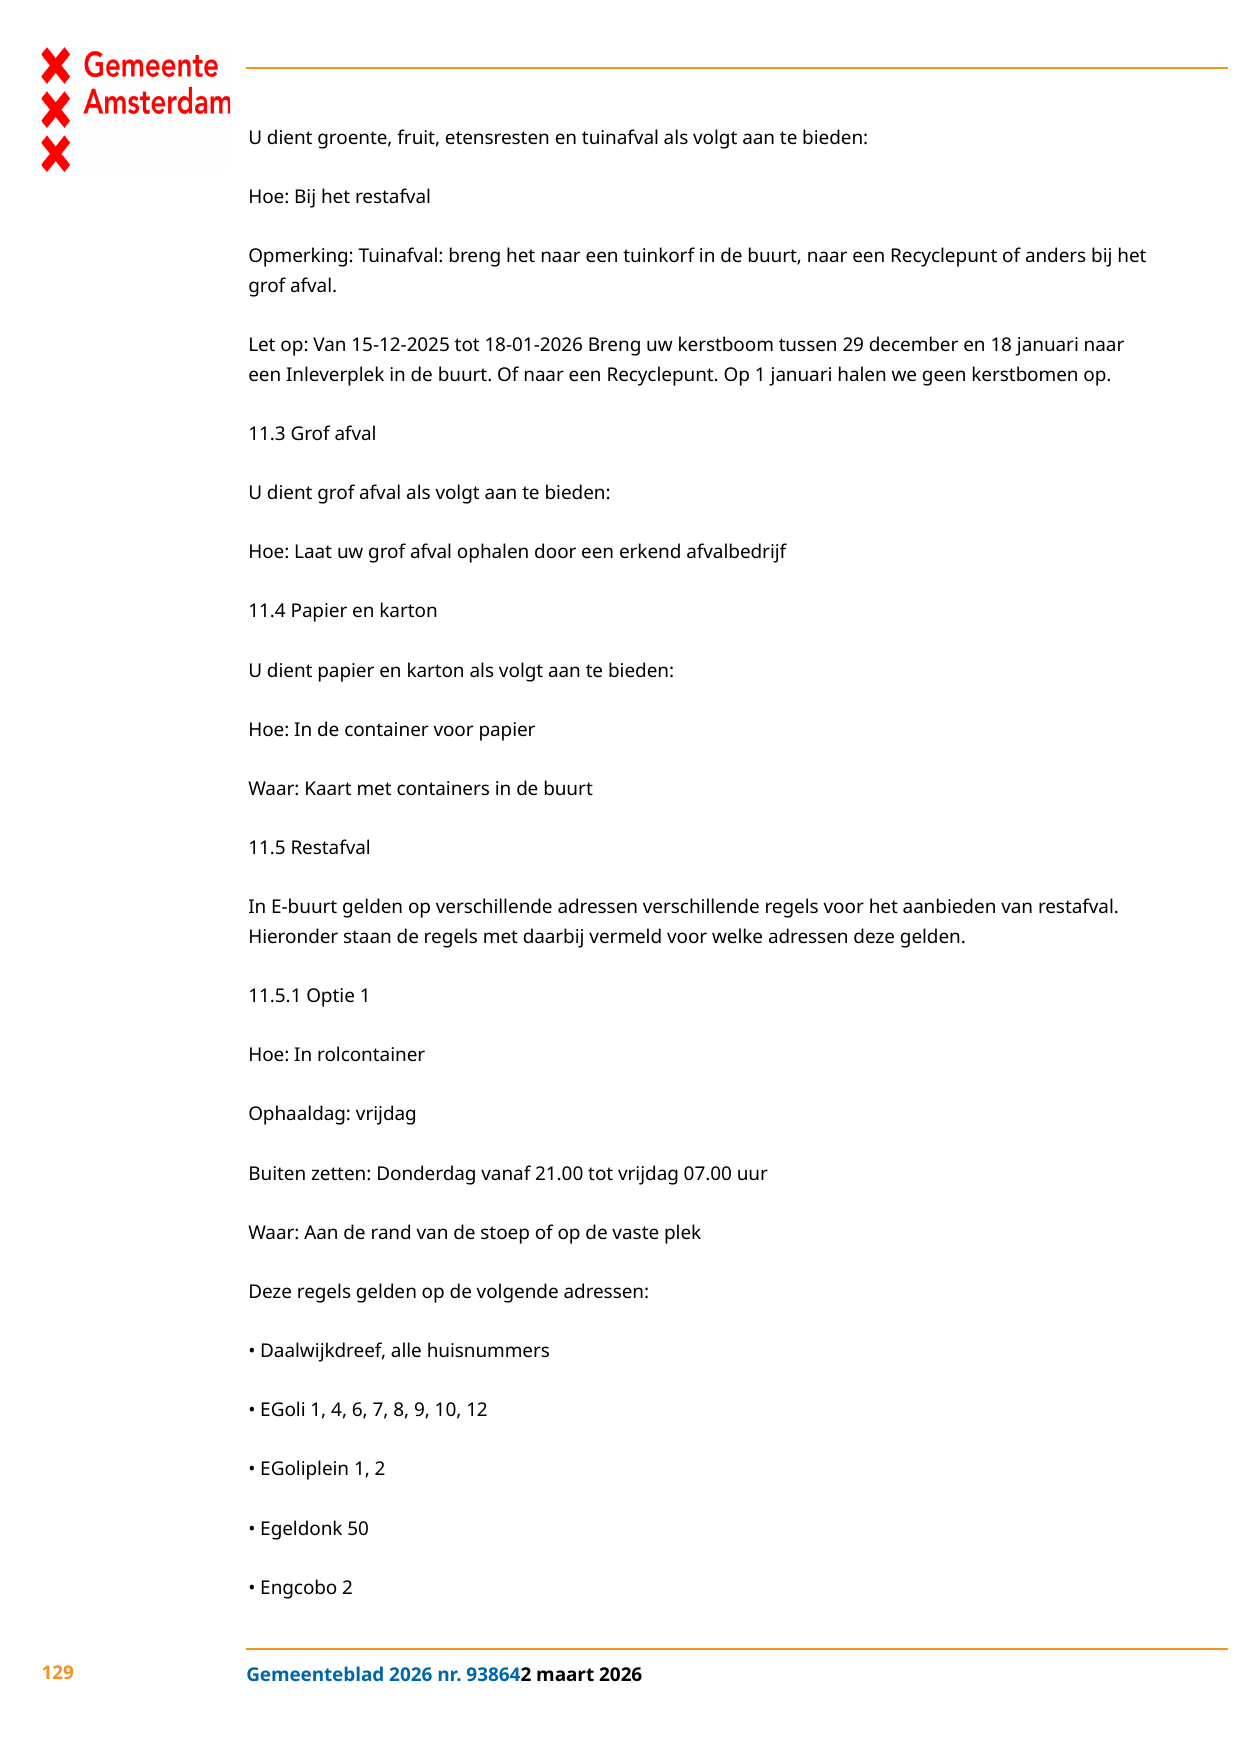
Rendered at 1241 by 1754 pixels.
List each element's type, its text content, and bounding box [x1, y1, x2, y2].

text Buiten zetten: Donderdag vanaf 21.00 tot vrijdag 07.00 uur [248, 1160, 1152, 1186]
text Waar: Kaart met containers in de buurt [248, 775, 1152, 801]
text U dient papier en karton als volgt aan te bieden: [248, 657, 1152, 683]
text Hoe: In rolcontainer [248, 1041, 1152, 1067]
text 11.4 Papier en karton [248, 598, 1152, 623]
text • EGoli 1, 4, 6, 7, 8, 9, 10, 12 [248, 1396, 1152, 1422]
text 11.5 Restafval [248, 834, 1152, 860]
picture [41, 47, 231, 172]
text • Egeldonk 50 [248, 1515, 1152, 1541]
text Hoe: Bij het restafval [248, 183, 1152, 209]
text U dient grof afval als volgt aan te bieden: [248, 479, 1152, 505]
text Deze regels gelden op de volgende adressen: [248, 1278, 1152, 1304]
text Let op: Van 15-12-2025 tot 18-01-2026 Breng uw kerstboom tussen 29 december en 18 januari naar een Inleverplek in de buurt. Of naar een Recyclepunt. Op 1 januari halen we geen kerstbomen op. [248, 331, 1152, 387]
text • Engcobo 2 [248, 1574, 1152, 1600]
text Ophaaldag: vrijdag [248, 1101, 1152, 1126]
text In E-buurt gelden op verschillende adressen verschillende regels voor het aanbieden van restafval. Hieronder staan de regels met daarbij vermeld voor welke adressen deze gelden. [248, 893, 1152, 949]
text 11.5.1 Optie 1 [248, 982, 1152, 1008]
text Hoe: Laat uw grof afval ophalen door een erkend afvalbedrijf [248, 538, 1152, 564]
text U dient groente, fruit, etensresten en tuinafval als volgt aan te bieden: [248, 124, 1152, 150]
text 11.3 Grof afval [248, 420, 1152, 446]
text • Daalwijkdreef, alle huisnummers [248, 1337, 1152, 1363]
text Opmerking: Tuinafval: breng het naar een tuinkorf in de buurt, naar een Recyclepunt of anders bij het grof afval. [248, 243, 1152, 298]
text Hoe: In de container voor papier [248, 716, 1152, 742]
text Waar: Aan de rand van de stoep of op de vaste plek [248, 1219, 1152, 1245]
text • EGoliplein 1, 2 [248, 1456, 1152, 1481]
